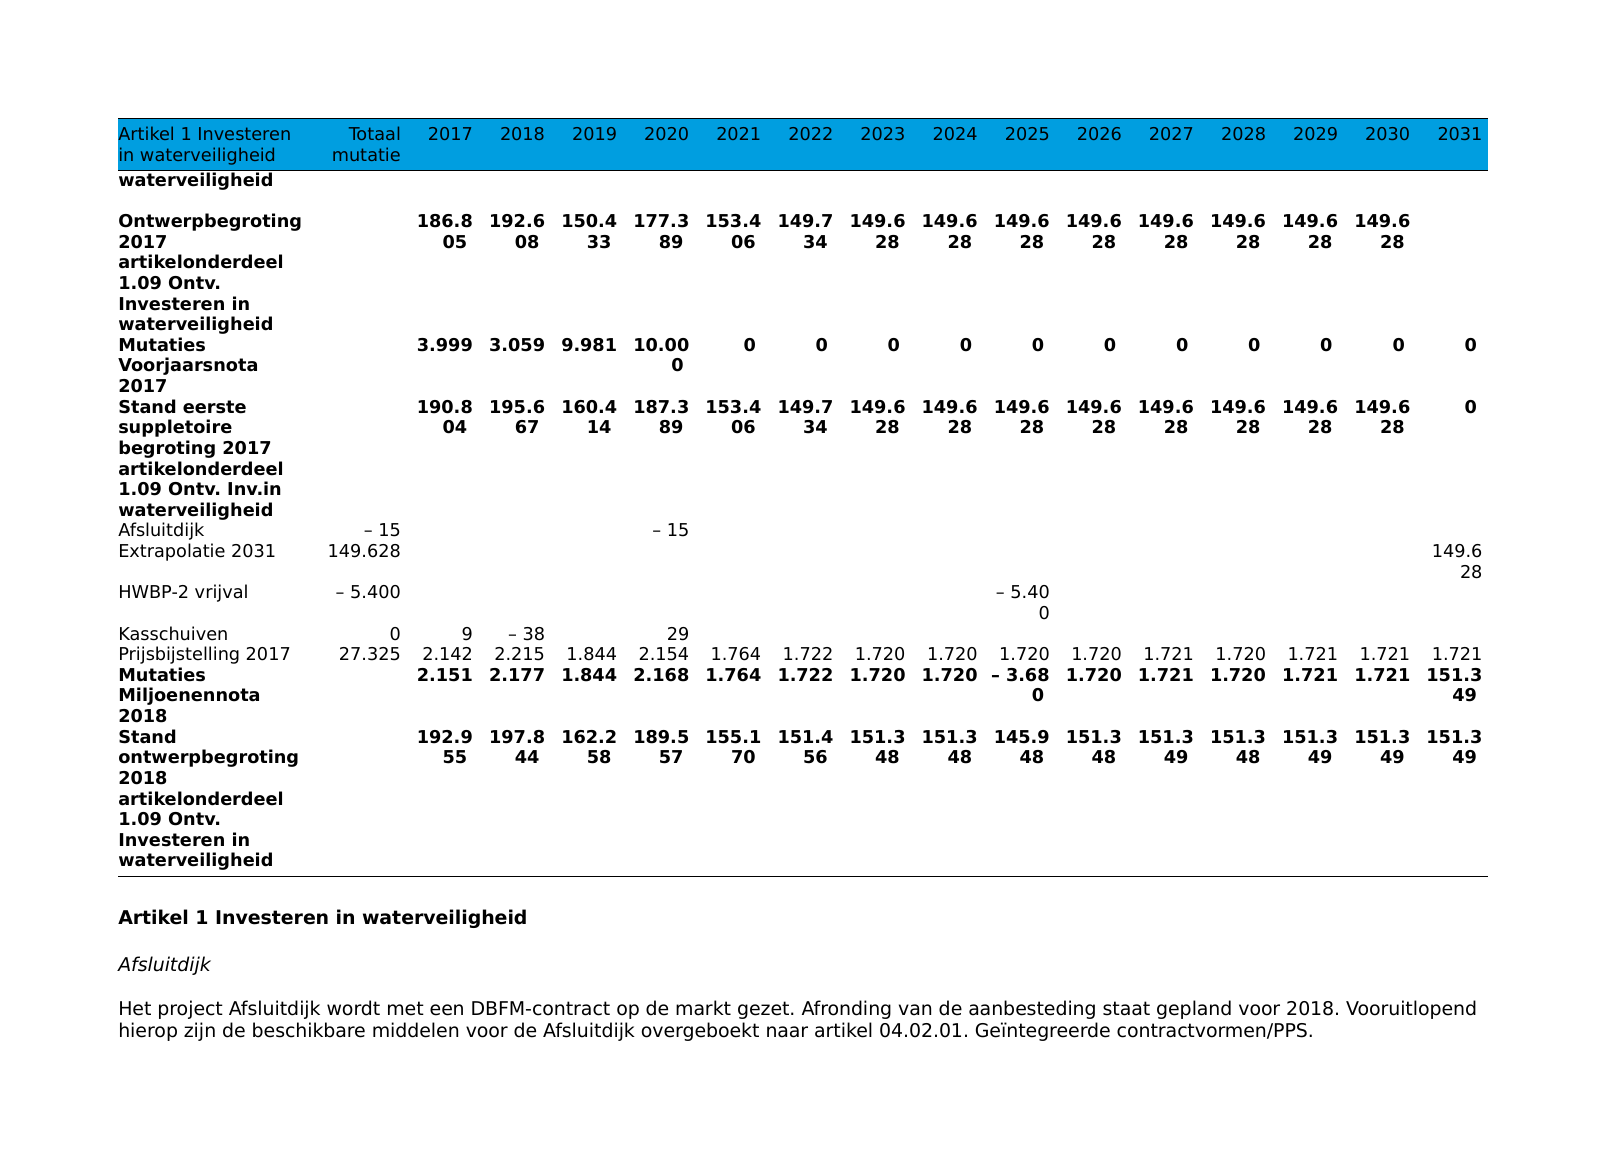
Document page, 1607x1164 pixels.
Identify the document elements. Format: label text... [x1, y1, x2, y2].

table_cell 1.720 [1200, 644, 1272, 665]
table_cell [1128, 520, 1199, 541]
table_cell [406, 582, 478, 623]
table_cell HWBP-2 vrijval [118, 582, 303, 623]
table_cell 1.844 [551, 665, 623, 727]
table_cell 1.721 [1128, 665, 1199, 727]
table_cell – 5.400 [303, 582, 406, 623]
table_cell – 15 [623, 520, 695, 541]
table_cell 190.804 [406, 397, 478, 520]
table_cell 10.000 [623, 335, 695, 397]
table_cell [1055, 520, 1127, 541]
table_cell – 5.400 [983, 582, 1055, 623]
table_cell 186.805 [406, 211, 478, 335]
table_cell 149.628 [1344, 211, 1416, 335]
table_cell 0 [911, 335, 983, 397]
table_cell 151.348 [839, 727, 911, 876]
table_cell 195.667 [479, 397, 551, 520]
table_cell 153.406 [695, 397, 767, 520]
table_cell [1416, 520, 1488, 541]
table_cell 192.608 [479, 211, 551, 335]
table_cell 197.844 [479, 727, 551, 876]
table_cell [303, 335, 406, 397]
table_cell 0 [303, 624, 406, 644]
table_cell 149.628 [839, 397, 911, 520]
table_cell [1272, 541, 1344, 582]
table_cell [839, 624, 911, 644]
table_cell 187.389 [623, 397, 695, 520]
table_cell Prijsbijstelling 2017 [118, 644, 303, 665]
table_cell Mutaties Voorjaarsnota 2017 [118, 335, 303, 397]
table_cell 2.177 [479, 665, 551, 727]
table_cell [767, 171, 839, 190]
table_cell 151.348 [911, 727, 983, 876]
table_cell Stand eerste suppletoire begroting 2017 artikelonderdeel 1.09 Ontv. Inv.in waterveiligheid [118, 397, 303, 520]
table_cell [1272, 520, 1344, 541]
table_cell [1055, 582, 1127, 623]
table_cell 1.720 [983, 644, 1055, 665]
table_cell [695, 171, 767, 190]
subtitle Afsluitdijk [118, 954, 1488, 976]
table_cell [839, 171, 911, 190]
table_cell 149.628 [1272, 211, 1344, 335]
table_cell [406, 541, 478, 582]
table_cell [623, 190, 695, 211]
table_cell 145.948 [983, 727, 1055, 876]
table_cell [1344, 190, 1416, 211]
table_cell [303, 665, 406, 727]
table_cell [911, 190, 983, 211]
table_cell 177.389 [623, 211, 695, 335]
table_cell [767, 582, 839, 623]
table_cell 151.349 [1344, 727, 1416, 876]
table_cell [118, 190, 303, 211]
table_cell 1.721 [1128, 644, 1199, 665]
table_cell 151.348 [1200, 727, 1272, 876]
table_cell 149.734 [767, 397, 839, 520]
table_cell [1128, 171, 1199, 190]
table_cell [1344, 582, 1416, 623]
table_cell 3.999 [406, 335, 478, 397]
table_cell 149.628 [1200, 397, 1272, 520]
table_header 2017 [406, 119, 478, 170]
table_cell [479, 520, 551, 541]
table_header 2022 [767, 119, 839, 170]
table_cell [303, 211, 406, 335]
table_cell 1.720 [911, 644, 983, 665]
table_cell 0 [767, 335, 839, 397]
table_cell 0 [695, 335, 767, 397]
table_cell [983, 171, 1055, 190]
table_cell [1416, 171, 1488, 190]
table_cell [303, 727, 406, 876]
table_cell 0 [1128, 335, 1199, 397]
table_cell 0 [1055, 335, 1127, 397]
table_cell [767, 520, 839, 541]
table_cell [1344, 541, 1416, 582]
table_cell [1416, 211, 1488, 335]
table_cell [1416, 190, 1488, 211]
table_cell [551, 190, 623, 211]
table_cell 149.628 [1128, 397, 1199, 520]
table_cell – 15 [303, 520, 406, 541]
table_cell 1.721 [1272, 644, 1344, 665]
table_cell [983, 624, 1055, 644]
table_cell 149.628 [911, 397, 983, 520]
table_cell 9.981 [551, 335, 623, 397]
table_cell [623, 171, 695, 190]
table_cell 149.628 [983, 211, 1055, 335]
table_cell 155.170 [695, 727, 767, 876]
table_cell Kasschuiven [118, 624, 303, 644]
table_cell [479, 190, 551, 211]
table_cell 3.059 [479, 335, 551, 397]
table_cell [983, 190, 1055, 211]
table_cell 151.349 [1416, 665, 1488, 727]
table_cell 2.154 [623, 644, 695, 665]
table_cell [1344, 171, 1416, 190]
table_header 2020 [623, 119, 695, 170]
table_cell 149.628 [1200, 211, 1272, 335]
table_cell 0 [1416, 397, 1488, 520]
table_cell [767, 624, 839, 644]
table_cell [911, 520, 983, 541]
table_header 2026 [1055, 119, 1127, 170]
table_cell 1.721 [1416, 644, 1488, 665]
table_cell [767, 541, 839, 582]
table_cell [983, 520, 1055, 541]
table_cell [695, 582, 767, 623]
table_cell [1200, 624, 1272, 644]
table_cell 1.722 [767, 644, 839, 665]
table_header 2019 [551, 119, 623, 170]
table_header 2024 [911, 119, 983, 170]
table_cell [695, 520, 767, 541]
table_cell Afsluitdijk [118, 520, 303, 541]
table_cell [695, 541, 767, 582]
table_header 2021 [695, 119, 767, 170]
text Het project Afsluitdijk wordt met een DBFM-contract op de markt gezet. Afronding van de aanbesteding staat gepland voor 2018. Vooruitlopend hierop zijn de beschikbare middelen voor de Afsluitdijk overgeboekt naar artikel 04.02.01. Geïntegreerde contractvormen/PPS. [118, 998, 1488, 1042]
table_cell [1200, 520, 1272, 541]
table_cell Ontwerpbegroting 2017 artikelonderdeel 1.09 Ontv. Investeren in waterveiligheid [118, 211, 303, 335]
table_cell 149.628 [1416, 541, 1488, 582]
table_cell 0 [1200, 335, 1272, 397]
table_cell [479, 582, 551, 623]
table_cell [303, 171, 406, 190]
table_cell [1055, 171, 1127, 190]
table_cell 149.628 [1128, 211, 1199, 335]
table_cell [839, 582, 911, 623]
table_header Totaal mutatie [303, 119, 406, 170]
table_cell 0 [1272, 335, 1344, 397]
table_cell [1416, 624, 1488, 644]
table_cell 150.433 [551, 211, 623, 335]
table_cell [551, 171, 623, 190]
table_cell [1344, 624, 1416, 644]
table_cell 0 [983, 335, 1055, 397]
table_cell 149.628 [983, 397, 1055, 520]
table_cell [1128, 624, 1199, 644]
table_cell [1272, 190, 1344, 211]
table_cell [303, 397, 406, 520]
table_cell [406, 171, 478, 190]
table_header 2025 [983, 119, 1055, 170]
table_cell 189.557 [623, 727, 695, 876]
table_cell [1200, 171, 1272, 190]
table_cell 0 [1416, 335, 1488, 397]
table_cell [695, 190, 767, 211]
table_cell waterveiligheid [118, 171, 303, 190]
table_cell 151.348 [1055, 727, 1127, 876]
table_cell [911, 171, 983, 190]
table_cell [911, 541, 983, 582]
table_cell [695, 624, 767, 644]
table_cell [1128, 541, 1199, 582]
table_cell [983, 541, 1055, 582]
table_cell 1.720 [839, 665, 911, 727]
table_cell 1.720 [911, 665, 983, 727]
table_cell [1272, 171, 1344, 190]
table_cell [1055, 624, 1127, 644]
table_cell – 3.680 [983, 665, 1055, 727]
table_cell 1.720 [839, 644, 911, 665]
table_cell 162.258 [551, 727, 623, 876]
table_cell 151.349 [1128, 727, 1199, 876]
table_cell 9 [406, 624, 478, 644]
table_cell [1055, 541, 1127, 582]
table_cell 1.721 [1344, 665, 1416, 727]
table_cell [406, 520, 478, 541]
table_cell 1.720 [1055, 644, 1127, 665]
table_cell [1200, 541, 1272, 582]
table_cell [551, 582, 623, 623]
table_cell 151.456 [767, 727, 839, 876]
table_cell – 38 [479, 624, 551, 644]
table_cell Stand ontwerpbegroting 2018 artikelonderdeel 1.09 Ontv. Investeren in waterveiligheid [118, 727, 303, 876]
table_cell 153.406 [695, 211, 767, 335]
table_cell 151.349 [1416, 727, 1488, 876]
table_cell [911, 582, 983, 623]
table_cell 1.721 [1344, 644, 1416, 665]
table_header 2018 [479, 119, 551, 170]
table_cell [839, 190, 911, 211]
table_cell 192.955 [406, 727, 478, 876]
table_header Artikel 1 Investeren in waterveiligheid [118, 119, 303, 170]
table_cell 149.734 [767, 211, 839, 335]
table_cell 149.628 [911, 211, 983, 335]
table_cell 0 [1344, 335, 1416, 397]
table_cell 149.628 [1055, 397, 1127, 520]
table_cell [623, 541, 695, 582]
table_header 2031 [1416, 119, 1488, 170]
table_cell [1128, 582, 1199, 623]
table_cell 1.720 [1055, 665, 1127, 727]
table_cell [767, 190, 839, 211]
table_cell 149.628 [303, 541, 406, 582]
table_cell [1272, 624, 1344, 644]
table_cell [1200, 190, 1272, 211]
table_cell [1055, 190, 1127, 211]
table_cell 2.151 [406, 665, 478, 727]
table_cell [1200, 582, 1272, 623]
table_cell [406, 190, 478, 211]
table_cell 149.628 [1344, 397, 1416, 520]
table_cell [1344, 520, 1416, 541]
table_cell [551, 624, 623, 644]
table_cell 1.844 [551, 644, 623, 665]
table_cell 1.720 [1200, 665, 1272, 727]
table_cell 29 [623, 624, 695, 644]
table_cell [1272, 582, 1344, 623]
table_cell 2.168 [623, 665, 695, 727]
table_cell 160.414 [551, 397, 623, 520]
table_cell 1.764 [695, 644, 767, 665]
table_cell 151.349 [1272, 727, 1344, 876]
table_cell [1128, 190, 1199, 211]
table_cell Mutaties Miljoenennota 2018 [118, 665, 303, 727]
table_cell 1.721 [1272, 665, 1344, 727]
table_cell 27.325 [303, 644, 406, 665]
table_header 2029 [1272, 119, 1344, 170]
table_cell [479, 171, 551, 190]
table_cell 1.764 [695, 665, 767, 727]
table_cell 149.628 [1055, 211, 1127, 335]
subtitle Artikel 1 Investeren in waterveiligheid [118, 907, 1488, 929]
table_cell 0 [839, 335, 911, 397]
table_cell 2.215 [479, 644, 551, 665]
table_cell 2.142 [406, 644, 478, 665]
table_cell [303, 190, 406, 211]
table_cell [911, 624, 983, 644]
table_cell 149.628 [839, 211, 911, 335]
table_header 2030 [1344, 119, 1416, 170]
table_cell [839, 520, 911, 541]
table_cell [551, 520, 623, 541]
table_cell [551, 541, 623, 582]
table_cell [1416, 582, 1488, 623]
table_cell 149.628 [1272, 397, 1344, 520]
table_cell [839, 541, 911, 582]
table_cell [623, 582, 695, 623]
table_header 2023 [839, 119, 911, 170]
table_header 2027 [1128, 119, 1199, 170]
table_header 2028 [1200, 119, 1272, 170]
table_cell Extrapolatie 2031 [118, 541, 303, 582]
table_cell 1.722 [767, 665, 839, 727]
table_cell [479, 541, 551, 582]
